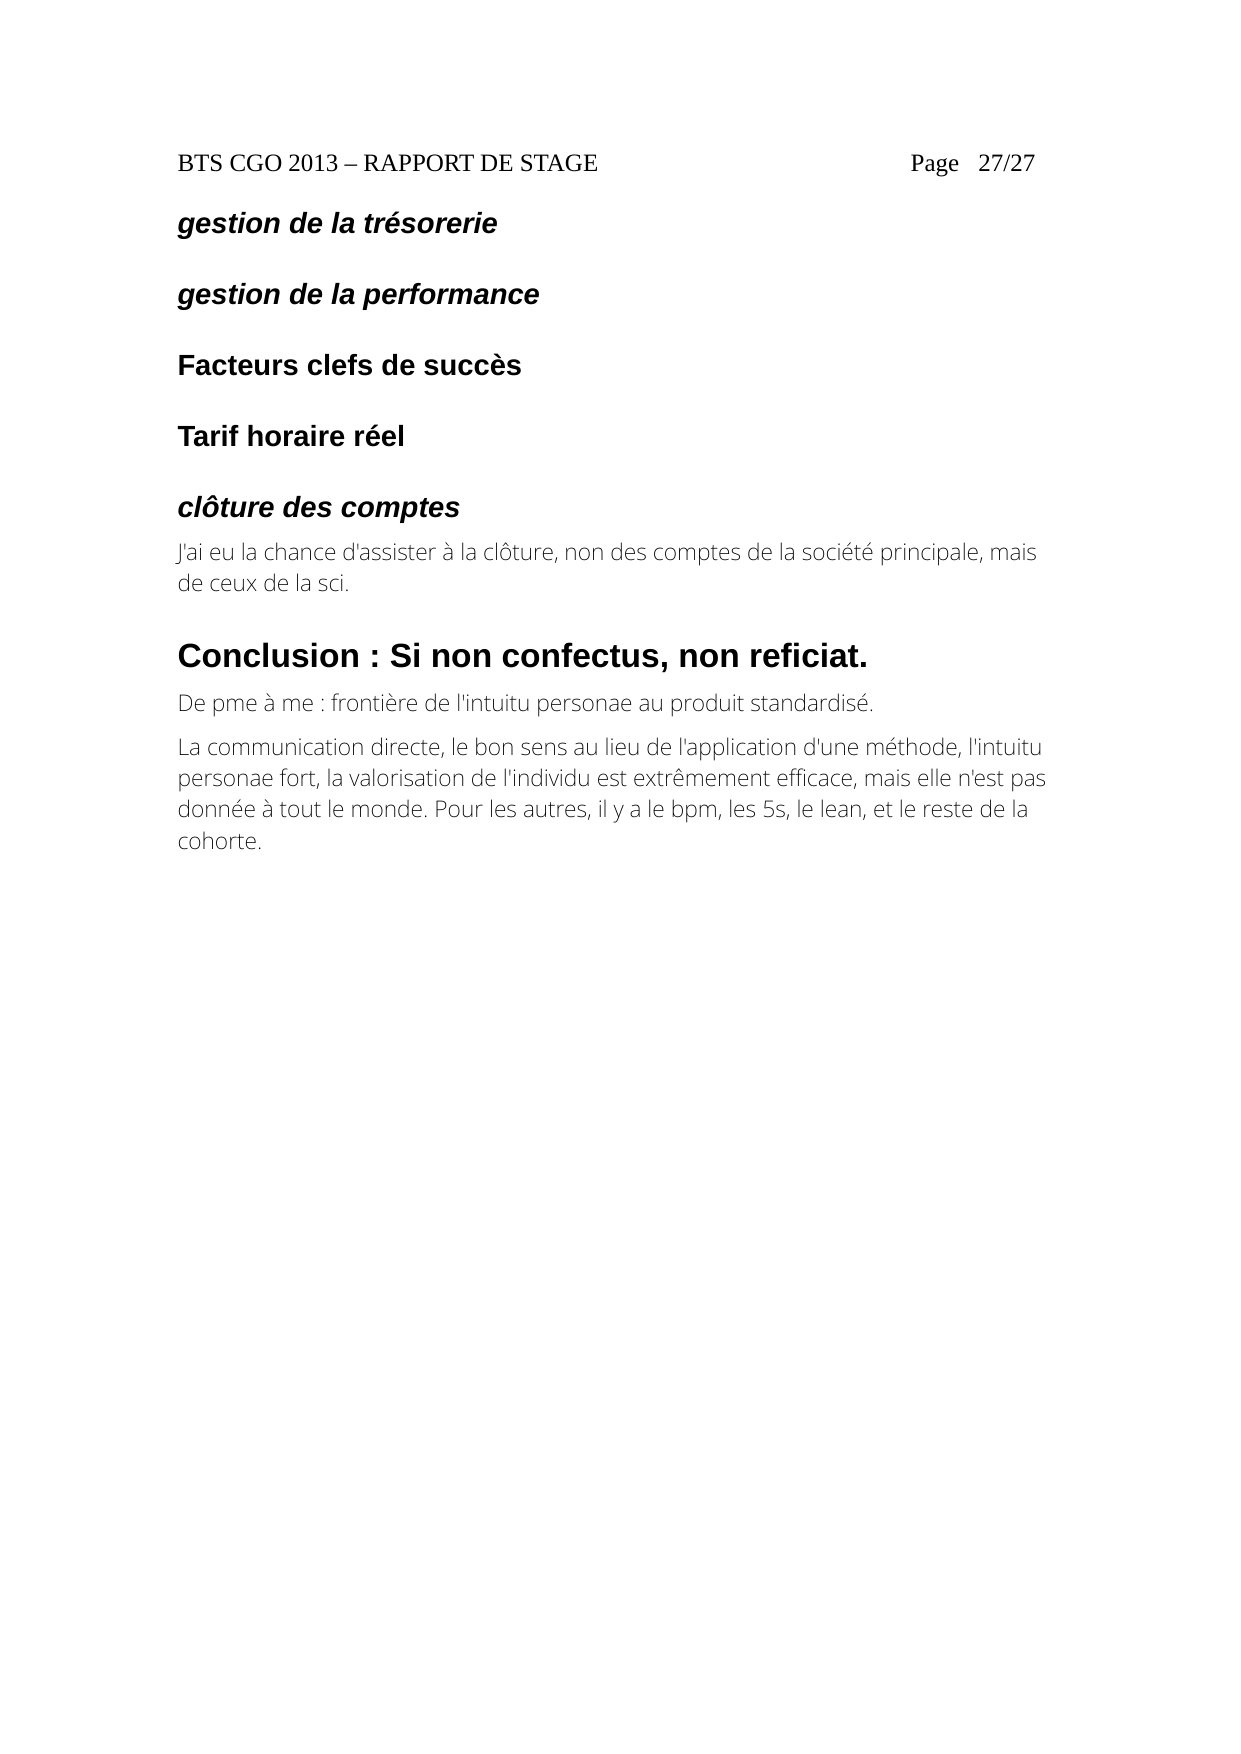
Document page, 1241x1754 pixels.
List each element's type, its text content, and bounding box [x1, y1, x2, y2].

subtitle clôture des comptes [177, 490, 1063, 523]
subtitle Facteurs clefs de succès [177, 348, 1063, 381]
text La communication directe, le bon sens au lieu de l'application d'une méthode, l'intuitu personae fort, la valorisation de l'individu est extrêmement efficace, mais elle n'est pas donnée à tout le monde. Pour les autres, il y a le bpm, les 5s, le lean, et le reste de la cohorte. [177, 731, 1063, 856]
text De pme à me : frontière de l'intuitu personae au produit standardisé. [177, 687, 1063, 718]
text J'ai eu la chance d'assister à la clôture, non des comptes de la société principale, mais de ceux de la sci. [177, 536, 1063, 598]
subtitle Tarif horaire réel [177, 419, 1063, 452]
subtitle gestion de la trésorerie [177, 206, 1063, 239]
subtitle gestion de la performance [177, 277, 1063, 310]
subtitle Conclusion : Si non confectus, non reficiat. [177, 636, 1063, 675]
